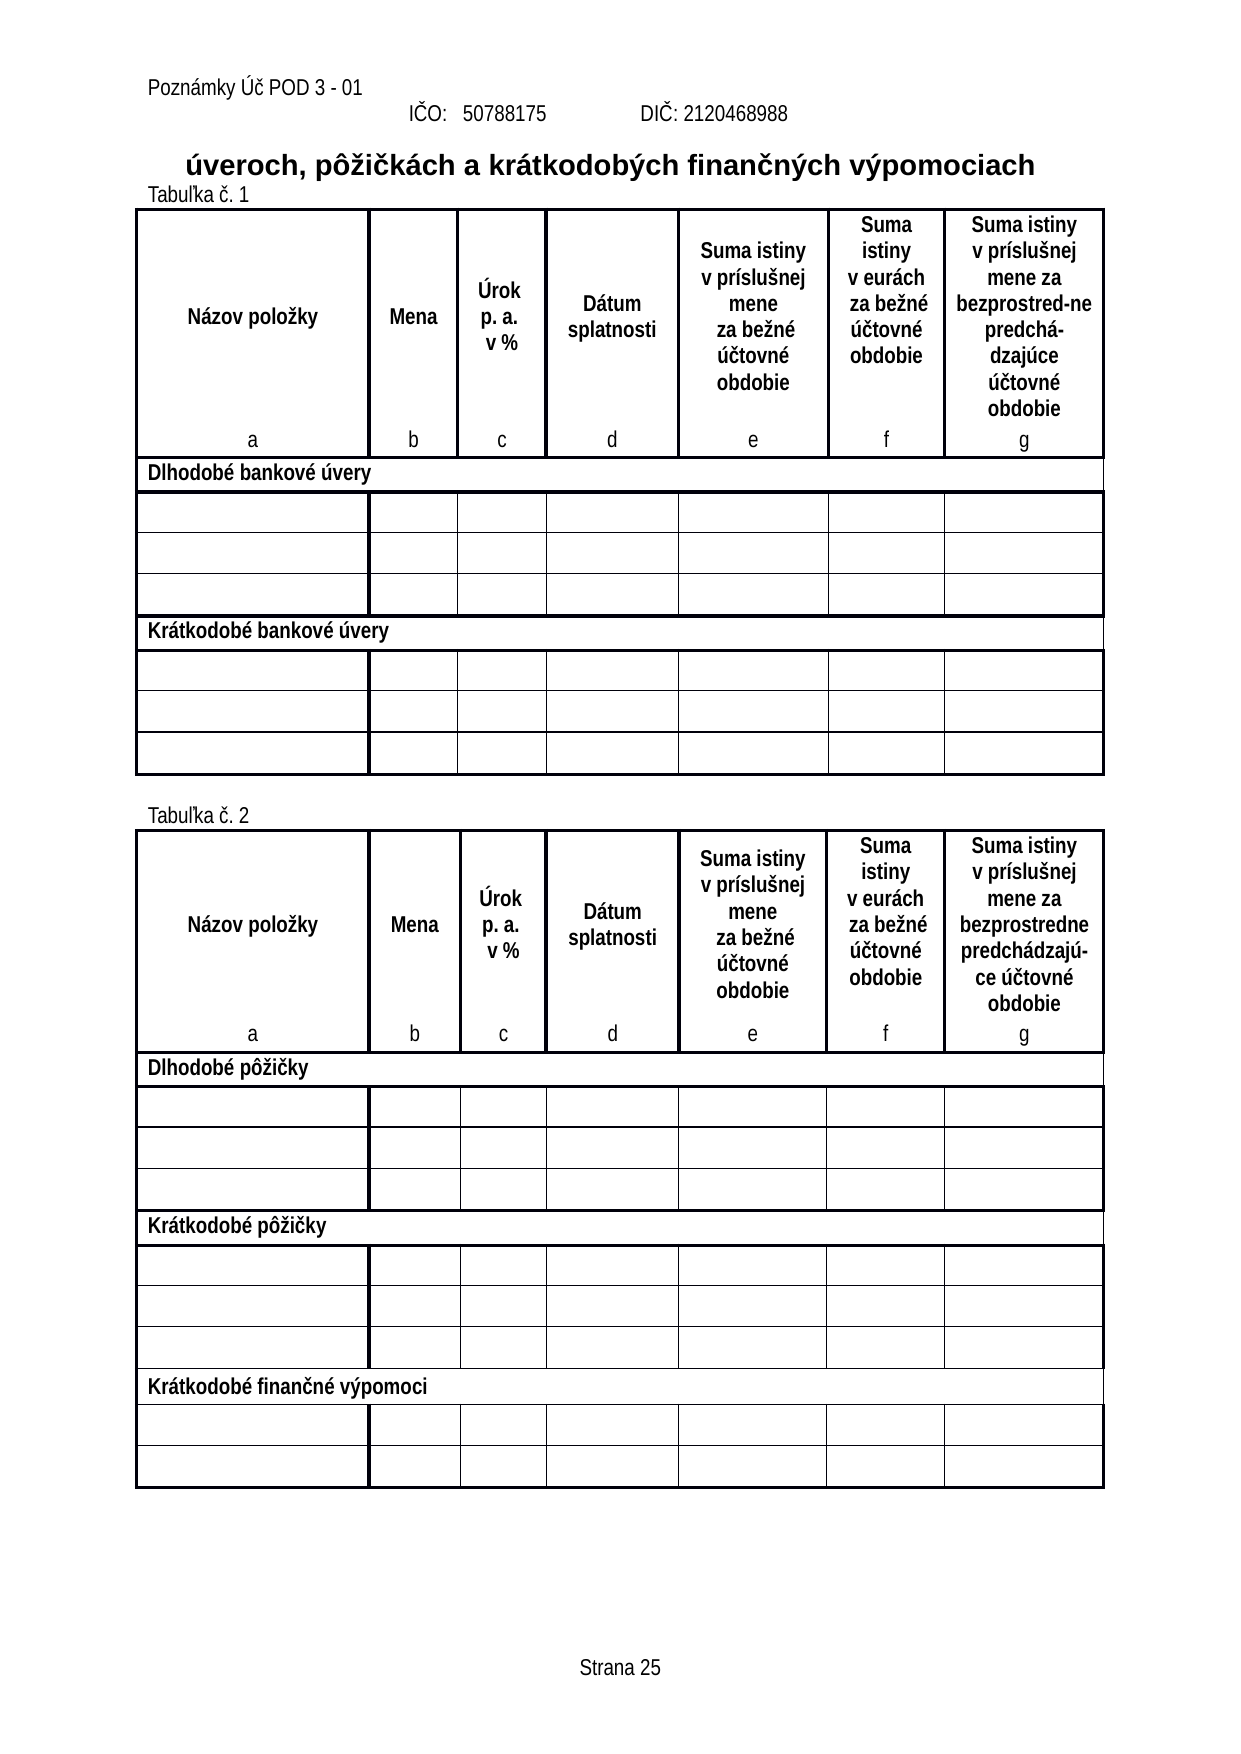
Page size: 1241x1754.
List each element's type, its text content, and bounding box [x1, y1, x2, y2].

table_header Úrok p. a. v % [462, 832, 544, 1016]
table_cell [461, 1446, 546, 1486]
table_cell [458, 533, 546, 573]
table_cell [679, 533, 828, 573]
table_cell [827, 1128, 944, 1168]
table_cell [827, 1286, 944, 1326]
table_cell [547, 1128, 678, 1168]
table_cell [547, 1327, 678, 1367]
table_cell [679, 1169, 826, 1209]
table_cell [138, 1247, 367, 1285]
table_cell [371, 652, 457, 690]
table_cell [547, 1247, 678, 1285]
table_cell [461, 1128, 546, 1168]
table_cell [138, 691, 367, 731]
table_cell [829, 533, 944, 573]
table_cell Dlhodobé bankové úvery [138, 459, 1103, 490]
table_cell [945, 1446, 1102, 1486]
table_cell [945, 1286, 1102, 1326]
table_header Suma istiny v eurách za bežné účtovné obdobie [828, 832, 943, 1016]
table_cell [461, 1169, 546, 1209]
table_cell f [830, 422, 943, 456]
table_header Suma istiny v eurách za bežné účtovné obdobie [830, 211, 943, 422]
table_cell [138, 1405, 367, 1445]
table_cell [371, 1446, 460, 1486]
table_cell [138, 574, 367, 614]
table_cell [827, 1327, 944, 1367]
table_cell [679, 1405, 826, 1445]
table_header Mena [371, 832, 459, 1016]
table_cell [371, 1128, 460, 1168]
table_cell c [462, 1016, 544, 1051]
table_cell [679, 1088, 826, 1126]
table_cell [547, 494, 678, 532]
table_cell [461, 1405, 546, 1445]
table_header Suma istiny v príslušnej mene za bezprostred-ne predchá-dzajúce účtovné obdobie [946, 211, 1102, 422]
table_cell [827, 1088, 944, 1126]
table_cell [945, 1405, 1102, 1445]
table_cell g [946, 422, 1102, 456]
table_cell [138, 1169, 367, 1209]
table_cell [827, 1247, 944, 1285]
table_cell [371, 691, 457, 731]
table_cell [547, 733, 678, 773]
title úveroch, pôžičkách a krátkodobých finančných výpomociach [148, 148, 1092, 181]
table_cell [829, 494, 944, 532]
table_cell [945, 494, 1102, 532]
table_cell [458, 652, 546, 690]
table_cell [547, 1405, 678, 1445]
table_cell [945, 652, 1102, 690]
table_cell [945, 1169, 1102, 1209]
table_cell [679, 691, 828, 731]
table_cell [679, 1286, 826, 1326]
table_cell Krátkodobé pôžičky [138, 1212, 1103, 1243]
table_cell a [138, 1016, 367, 1051]
table_cell [679, 1247, 826, 1285]
table_cell [945, 1128, 1102, 1168]
table_cell [458, 494, 546, 532]
table_cell [371, 733, 457, 773]
table_cell [679, 1446, 826, 1486]
table_cell [371, 1088, 460, 1126]
table_cell [138, 733, 367, 773]
table_cell b [371, 422, 456, 456]
table_header Suma istiny v príslušnej mene za bežné účtovné obdobie [680, 211, 827, 422]
table_cell [679, 733, 828, 773]
table_header Názov položky [138, 211, 367, 422]
table_cell [547, 652, 678, 690]
table_cell [945, 1327, 1102, 1367]
table_cell [458, 691, 546, 731]
table_header Mena [371, 211, 456, 422]
table_cell [679, 494, 828, 532]
table_cell [138, 1286, 367, 1326]
table_cell [945, 574, 1102, 614]
table_cell Krátkodobé bankové úvery [138, 618, 1103, 649]
table_cell [371, 1405, 460, 1445]
table_cell [547, 1088, 678, 1126]
table_cell [829, 574, 944, 614]
table_cell [679, 1128, 826, 1168]
table_cell d [548, 1016, 677, 1051]
table_header Dátum splatnosti [548, 211, 677, 422]
table_cell [138, 1446, 367, 1486]
table_cell [138, 533, 367, 573]
table_cell [461, 1088, 546, 1126]
table_cell Dlhodobé pôžičky [138, 1054, 1103, 1085]
table_cell b [371, 1016, 459, 1051]
table_cell [945, 1247, 1102, 1285]
table_cell f [828, 1016, 943, 1051]
table_cell [138, 494, 367, 532]
table_cell [458, 574, 546, 614]
table_cell [461, 1327, 546, 1367]
table_cell [829, 733, 944, 773]
table_cell [827, 1446, 944, 1486]
table_cell [138, 1128, 367, 1168]
text Tabuľka č. 2 [148, 802, 1092, 829]
table_cell [458, 733, 546, 773]
table_cell [461, 1286, 546, 1326]
table_cell d [548, 422, 677, 456]
table_cell [827, 1405, 944, 1445]
table_cell [945, 691, 1102, 731]
table_cell [371, 1169, 460, 1209]
table_cell [679, 652, 828, 690]
table_cell [371, 494, 457, 532]
table_header Názov položky [138, 832, 367, 1016]
table_cell [461, 1247, 546, 1285]
table_cell [371, 1286, 460, 1326]
table_cell [945, 733, 1102, 773]
table_header Úrok p. a. v % [459, 211, 544, 422]
table_cell [138, 652, 367, 690]
text Tabuľka č. 1 [148, 181, 1092, 208]
table_cell [829, 691, 944, 731]
table_cell [547, 1169, 678, 1209]
table_cell c [459, 422, 544, 456]
table_cell [945, 1088, 1102, 1126]
table_cell [679, 574, 828, 614]
table_cell [371, 574, 457, 614]
table_cell [547, 691, 678, 731]
table_cell Krátkodobé finančné výpomoci [138, 1369, 1103, 1403]
table_cell [547, 1286, 678, 1326]
table_cell g [946, 1016, 1102, 1051]
table_cell [371, 1327, 460, 1367]
table_cell [371, 533, 457, 573]
table_cell e [680, 422, 827, 456]
table_cell [547, 533, 678, 573]
table_cell [829, 652, 944, 690]
table_header Dátum splatnosti [548, 832, 677, 1016]
table_cell [547, 1446, 678, 1486]
table_cell a [138, 422, 367, 456]
table_cell e [681, 1016, 825, 1051]
table_cell [945, 533, 1102, 573]
table_cell [371, 1247, 460, 1285]
table_cell [679, 1327, 826, 1367]
table_header Suma istiny v príslušnej mene za bezprostredne predchádzajú-ce účtovné obdobie [946, 832, 1102, 1016]
table_header Suma istiny v príslušnej mene za bežné účtovné obdobie [681, 832, 825, 1016]
table_cell [827, 1169, 944, 1209]
table_cell [138, 1327, 367, 1367]
table_cell [547, 574, 678, 614]
table_cell [138, 1088, 367, 1126]
